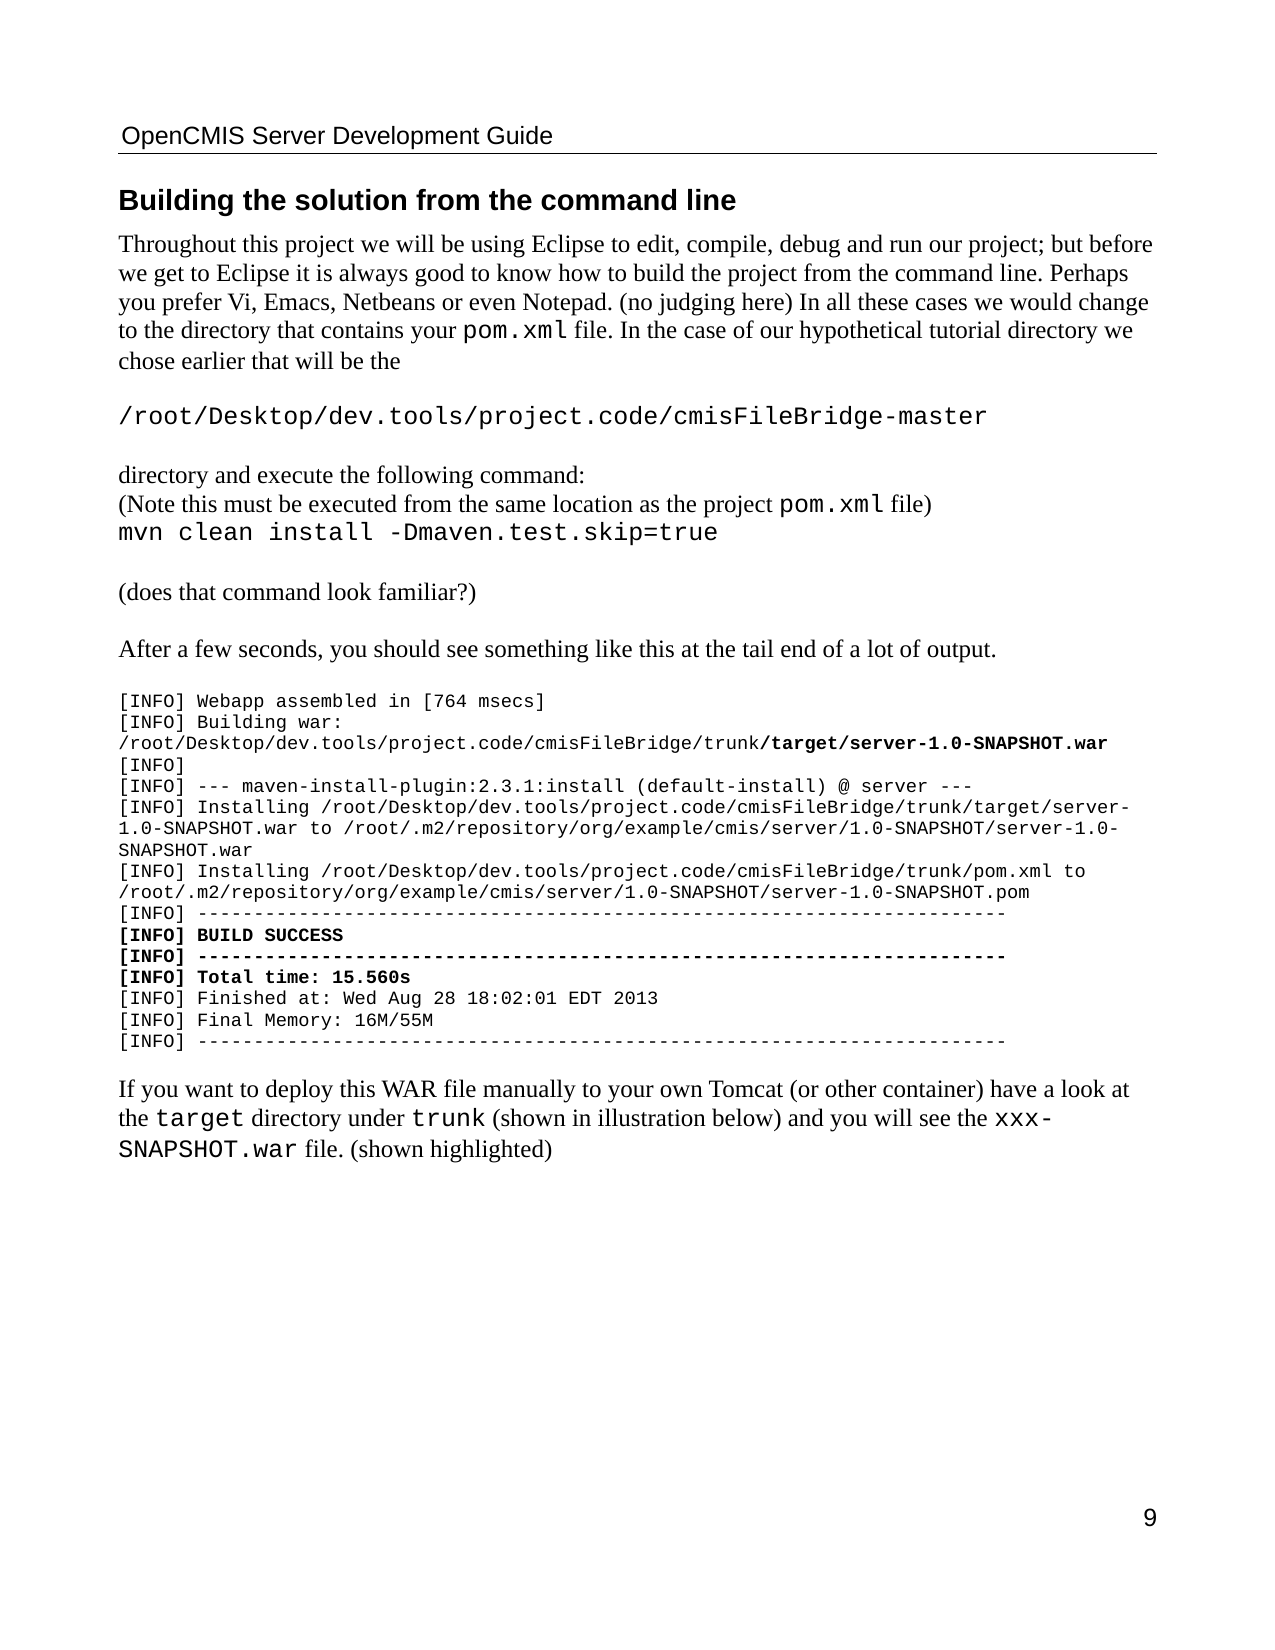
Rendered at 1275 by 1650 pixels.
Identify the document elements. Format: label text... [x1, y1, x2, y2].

text (does that command look familiar?) [118, 577, 1157, 605]
text [INFO] ------------------------------------------------------------------------ [118, 947, 1157, 968]
text (Note this must be executed from the same location as the project pom.xml file) [118, 489, 1157, 520]
text [INFO] Webapp assembled in [764 msecs] [118, 692, 1157, 713]
text mvn clean install -Dmaven.test.skip=true [118, 520, 1157, 548]
text [INFO] Building war: /root/Desktop/dev.tools/project.code/cmisFileBridge/trunk/target/server-1.0-SNAPSHOT.war [118, 713, 1157, 755]
text /root/Desktop/dev.tools/project.code/cmisFileBridge-master [118, 404, 1157, 432]
text [INFO] Installing /root/Desktop/dev.tools/project.code/cmisFileBridge/trunk/pom.xml to /root/.m2/repository/org/example/cmis/server/1.0-SNAPSHOT/server-1.0-SNAPSHOT.pom [118, 862, 1157, 904]
text [INFO] Finished at: Wed Aug 28 18:02:01 EDT 2013 [118, 989, 1157, 1010]
text Throughout this project we will be using Eclipse to edit, compile, debug and run our project; but before we get to Eclipse it is always good to know how to build the project from the command line. Perhaps you prefer Vi, Emacs, Netbeans or even Notepad. (no judging here) In all these cases we would change to the directory that contains your pom.xml file. In the case of our hypothetical tutorial directory we chose earlier that will be the [118, 229, 1157, 375]
subtitle Building the solution from the command line [118, 183, 1157, 217]
text [INFO] --- maven-install-plugin:2.3.1:install (default-install) @ server --- [118, 777, 1157, 798]
text [INFO] ------------------------------------------------------------------------ [118, 1032, 1157, 1053]
text directory and execute the following command: [118, 460, 1157, 489]
text [INFO] Total time: 15.560s [118, 968, 1157, 989]
text If you want to deploy this WAR file manually to your own Tomcat (or other container) have a look at the target directory under trunk (shown in illustration below) and you will see the xxx-SNAPSHOT.war file. (shown highlighted) [118, 1074, 1157, 1164]
text [INFO] Final Memory: 16M/55M [118, 1010, 1157, 1032]
text [INFO] [118, 755, 1157, 777]
text [INFO] ------------------------------------------------------------------------ [118, 904, 1157, 925]
text After a few seconds, you should see something like this at the tail end of a lot of output. [118, 634, 1157, 663]
text [INFO] BUILD SUCCESS [118, 925, 1157, 947]
text [INFO] Installing /root/Desktop/dev.tools/project.code/cmisFileBridge/trunk/target/server-1.0-SNAPSHOT.war to /root/.m2/repository/org/example/cmis/server/1.0-SNAPSHOT/server-1.0-SNAPSHOT.war [118, 798, 1157, 862]
